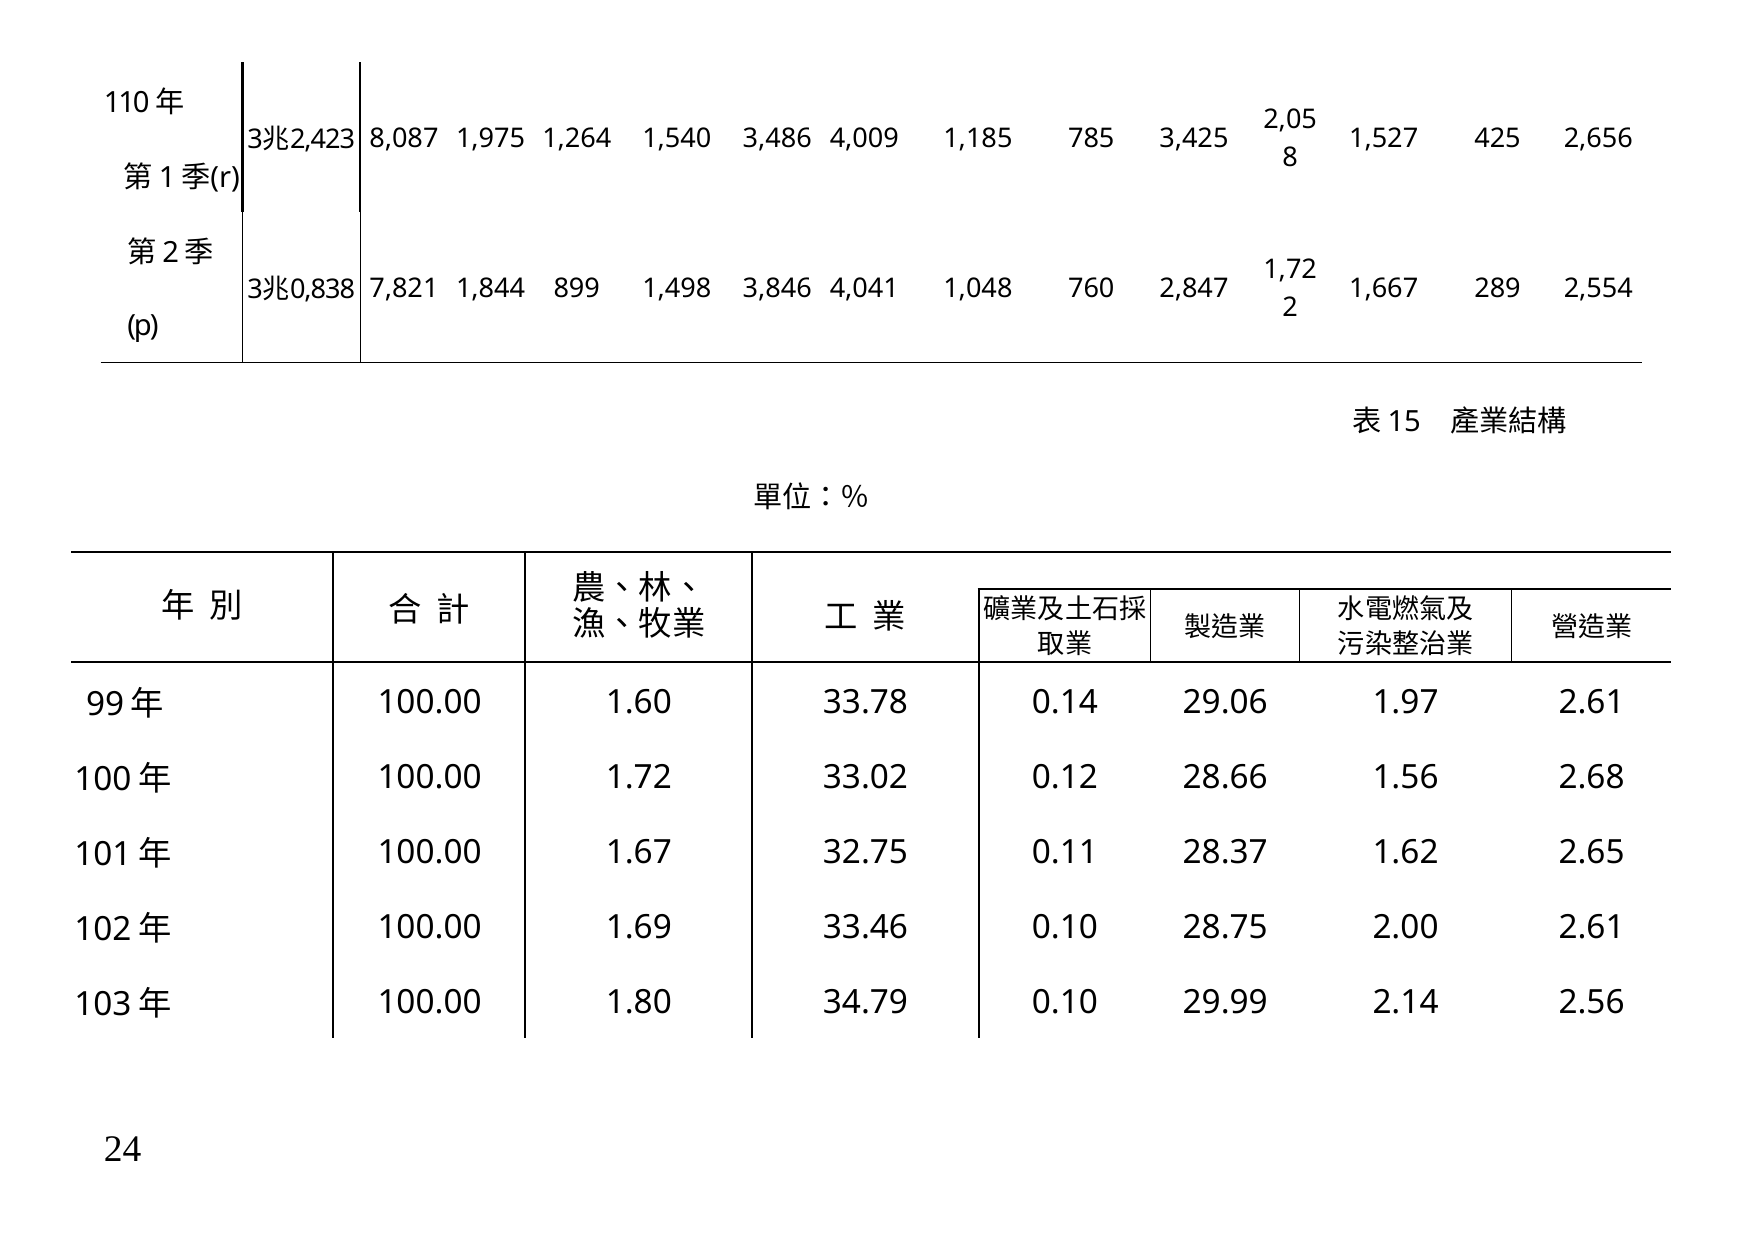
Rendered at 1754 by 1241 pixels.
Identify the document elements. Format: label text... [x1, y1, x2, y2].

table_cell 4,009 [821, 62, 908, 212]
table_cell 289 [1440, 212, 1554, 362]
table_cell 28.75 [1151, 888, 1299, 963]
table_cell 899 [533, 212, 620, 362]
table_header 年 別 [71, 553, 332, 661]
table_cell 103年 [71, 963, 332, 1038]
table_cell 99年 [71, 663, 332, 738]
table_cell 1.97 [1299, 663, 1511, 738]
table_header 合 計 [334, 553, 524, 661]
table_cell 785 [1048, 62, 1134, 212]
table_cell 1.69 [526, 888, 751, 963]
table_cell 1,264 [533, 62, 620, 212]
table_cell 2,058 [1253, 62, 1327, 212]
table_cell 3兆0,838 [243, 212, 360, 362]
table_cell 100.00 [334, 888, 524, 963]
table_cell 1.80 [526, 963, 751, 1038]
table_cell 33.46 [753, 888, 978, 963]
table_cell 7,821 [361, 212, 447, 362]
table_cell 第2季(p) [101, 212, 242, 362]
table_cell 0.10 [980, 963, 1151, 1038]
table_cell 1,185 [908, 62, 1048, 212]
table_cell 32.75 [753, 813, 978, 888]
table_cell 29.06 [1151, 663, 1299, 738]
table_cell 0.11 [980, 813, 1151, 888]
table_header [979, 553, 1671, 588]
table_cell 2.56 [1511, 963, 1671, 1038]
table_cell 33.78 [753, 663, 978, 738]
table_cell 100.00 [334, 663, 524, 738]
table_cell 2,656 [1554, 62, 1642, 212]
table_cell 1.62 [1299, 813, 1511, 888]
table_cell 2.65 [1511, 813, 1671, 888]
table_cell 製造業 [1151, 590, 1299, 661]
table_cell 1.67 [526, 813, 751, 888]
table_cell 29.99 [1151, 963, 1299, 1038]
table_cell 1,667 [1327, 212, 1440, 362]
table_cell 100.00 [334, 738, 524, 813]
table_cell 0.12 [980, 738, 1151, 813]
table_cell 1.72 [526, 738, 751, 813]
table_cell 100.00 [334, 813, 524, 888]
table_cell 102年 [71, 888, 332, 963]
table_cell 2,554 [1554, 212, 1642, 362]
table_cell 760 [1048, 212, 1134, 362]
table_cell 3,425 [1134, 62, 1253, 212]
table_cell 1,975 [447, 62, 533, 212]
table_cell 1,527 [1327, 62, 1440, 212]
table_cell 礦業及土石採取業 [980, 590, 1150, 661]
table_cell 1.56 [1299, 738, 1511, 813]
table_header 工 業 [753, 553, 978, 661]
subtitle 表15 產業結構 單位：％ [753, 382, 1639, 532]
table_cell 2.68 [1511, 738, 1671, 813]
table_cell 2.61 [1511, 888, 1671, 963]
table_cell 28.37 [1151, 813, 1299, 888]
table_cell 28.66 [1151, 738, 1299, 813]
table_cell 2.61 [1511, 663, 1671, 738]
table_cell 1,540 [620, 62, 733, 212]
table_cell 3,846 [734, 212, 821, 362]
table_cell 營造業 [1512, 590, 1671, 661]
table_cell 33.02 [753, 738, 978, 813]
table_cell 1,498 [620, 212, 733, 362]
table_cell 101年 [71, 813, 332, 888]
table_cell 100.00 [334, 963, 524, 1038]
table_cell 1.60 [526, 663, 751, 738]
table_cell 1,844 [447, 212, 533, 362]
table_cell 3,486 [734, 62, 821, 212]
table_cell 2.14 [1299, 963, 1511, 1038]
table_cell 100年 [71, 738, 332, 813]
table_cell 1,722 [1253, 212, 1327, 362]
table_cell 0.10 [980, 888, 1151, 963]
table_cell 2.00 [1299, 888, 1511, 963]
table_cell 4,041 [821, 212, 908, 362]
table_cell 2,847 [1134, 212, 1253, 362]
table_cell 425 [1440, 62, 1554, 212]
table_header 農、林、 漁、牧業 [526, 553, 751, 661]
table_cell 1,048 [908, 212, 1048, 362]
table_cell 0.14 [980, 663, 1151, 738]
table_cell 水電燃氣及 污染整治業 [1300, 590, 1511, 661]
table_cell 8,087 [361, 62, 447, 212]
table_cell 3兆2,423 [244, 62, 359, 212]
table_cell 34.79 [753, 963, 978, 1038]
table_cell 110年 第1季(r) [101, 62, 241, 212]
